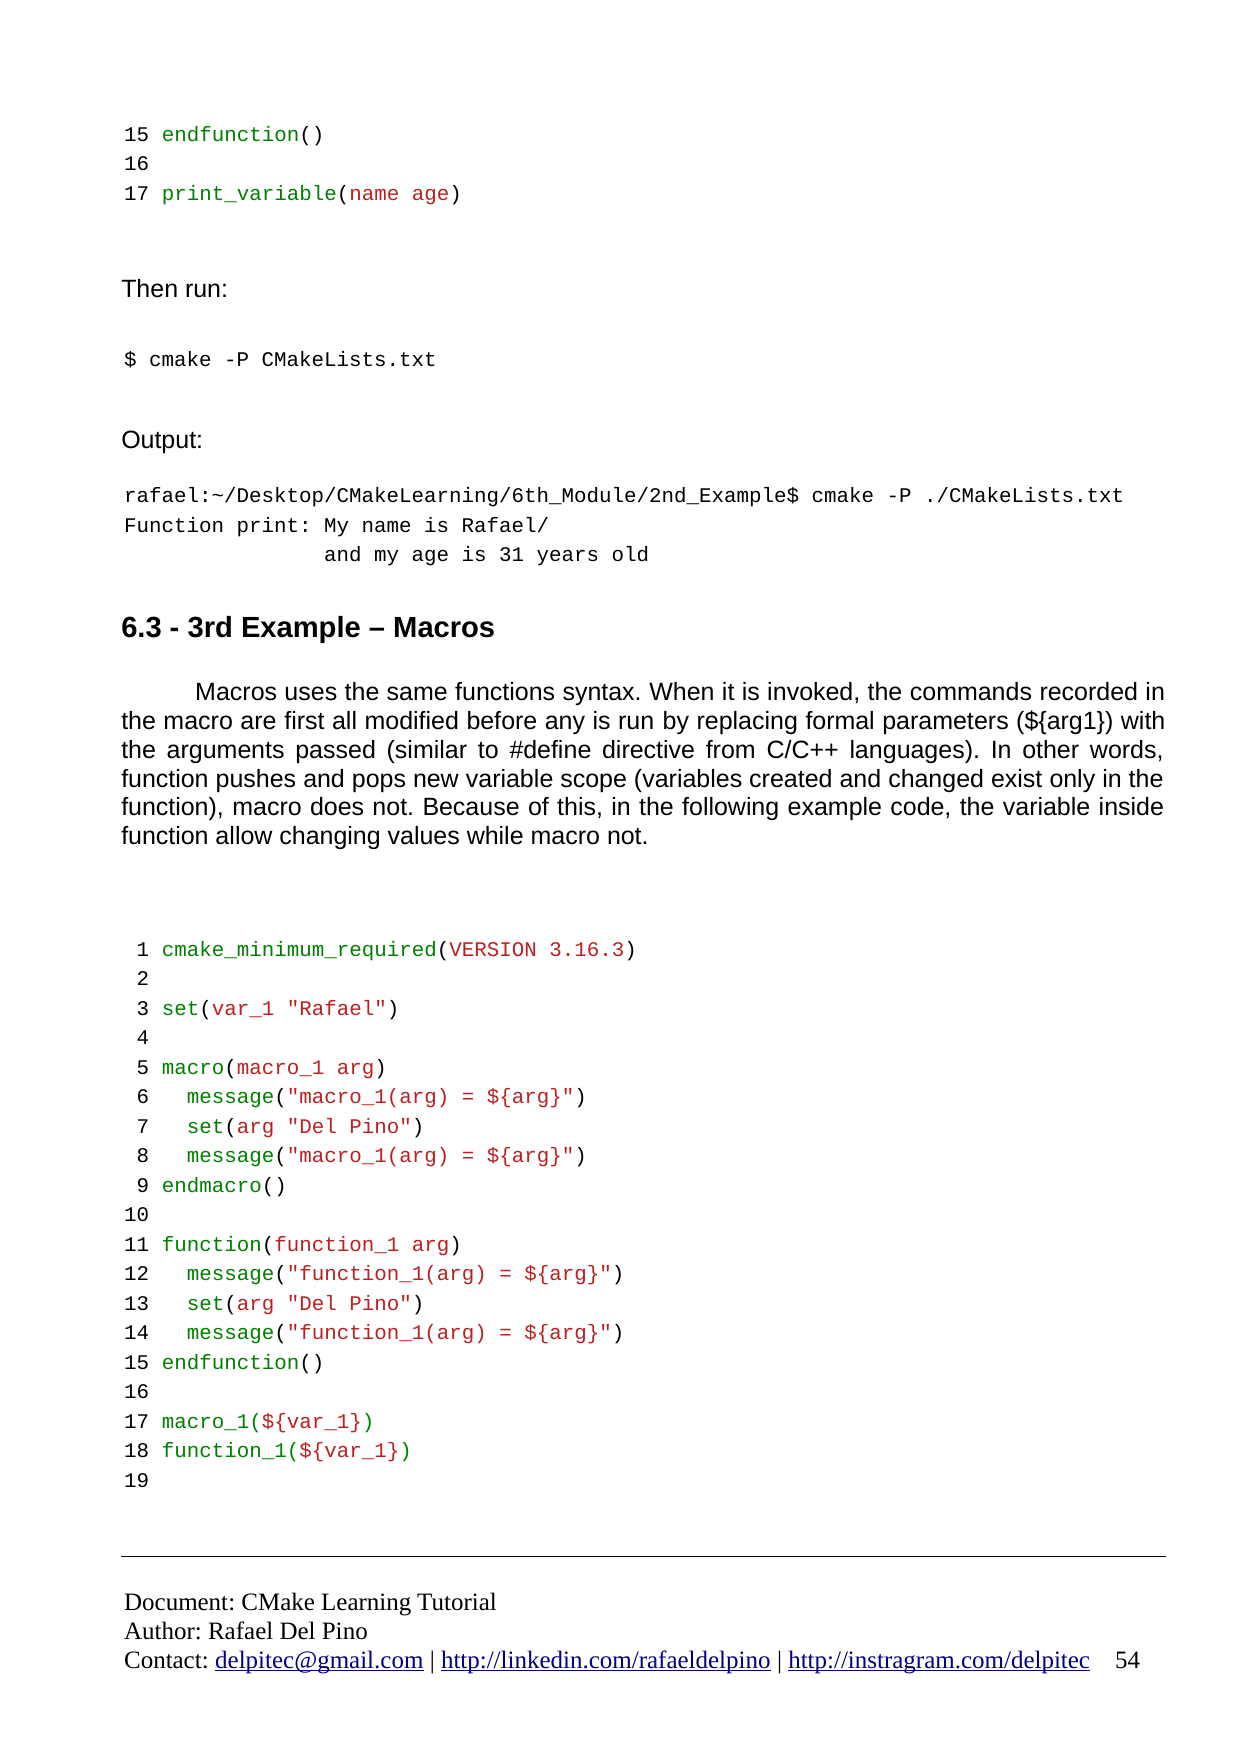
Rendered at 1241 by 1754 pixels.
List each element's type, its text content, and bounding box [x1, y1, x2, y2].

table_header rafael:~/Desktop/CMakeLearning/6th_Module/2nd_Example$ cmake -P ./CMakeLists.txt Function print: My name is Rafael/ and my age is 31 years old [121, 482, 1166, 577]
table_header endfunction() print_variable(name age) [159, 121, 1166, 245]
text 6.3 - 3rd Example – Macros [121, 610, 1166, 644]
text Macros uses the same functions syntax. When it is invoked, the commands recorded in the macro are first all modified before any is run by replacing formal parameters (${arg1}) with the arguments passed (similar to #define directive from C/C++ languages). In other words, function pushes and pops new variable scope (variables created and changed exist only in the function), macro does not. Because of this, in the following example code, the variable inside function allow changing values while macro not. [121, 677, 1166, 850]
table_header cmake_minimum_required(VERSION 3.16.3) set(var_1 "Rafael") macro(macro_1 arg) message("macro_1(arg) = ${arg}") set(arg "Del Pino") message("macro_1(arg) = ${arg}") endmacro() function(function_1 arg) message("function_1(arg) = ${arg}") set(arg "Del Pino") message("function_1(arg) = ${arg}") endfunction() macro_1(${var_1}) function_1(${var_1}) [159, 936, 1161, 1502]
table_header 1 2 3 4 5 6 7 8 9 10 11 12 13 14 15 16 17 18 19 [121, 936, 159, 1502]
table_header $ cmake -P CMakeLists.txt [121, 331, 1166, 396]
text Output: [121, 425, 1166, 453]
table_header 15 16 17 [121, 121, 159, 245]
text Then run: [121, 274, 1166, 302]
